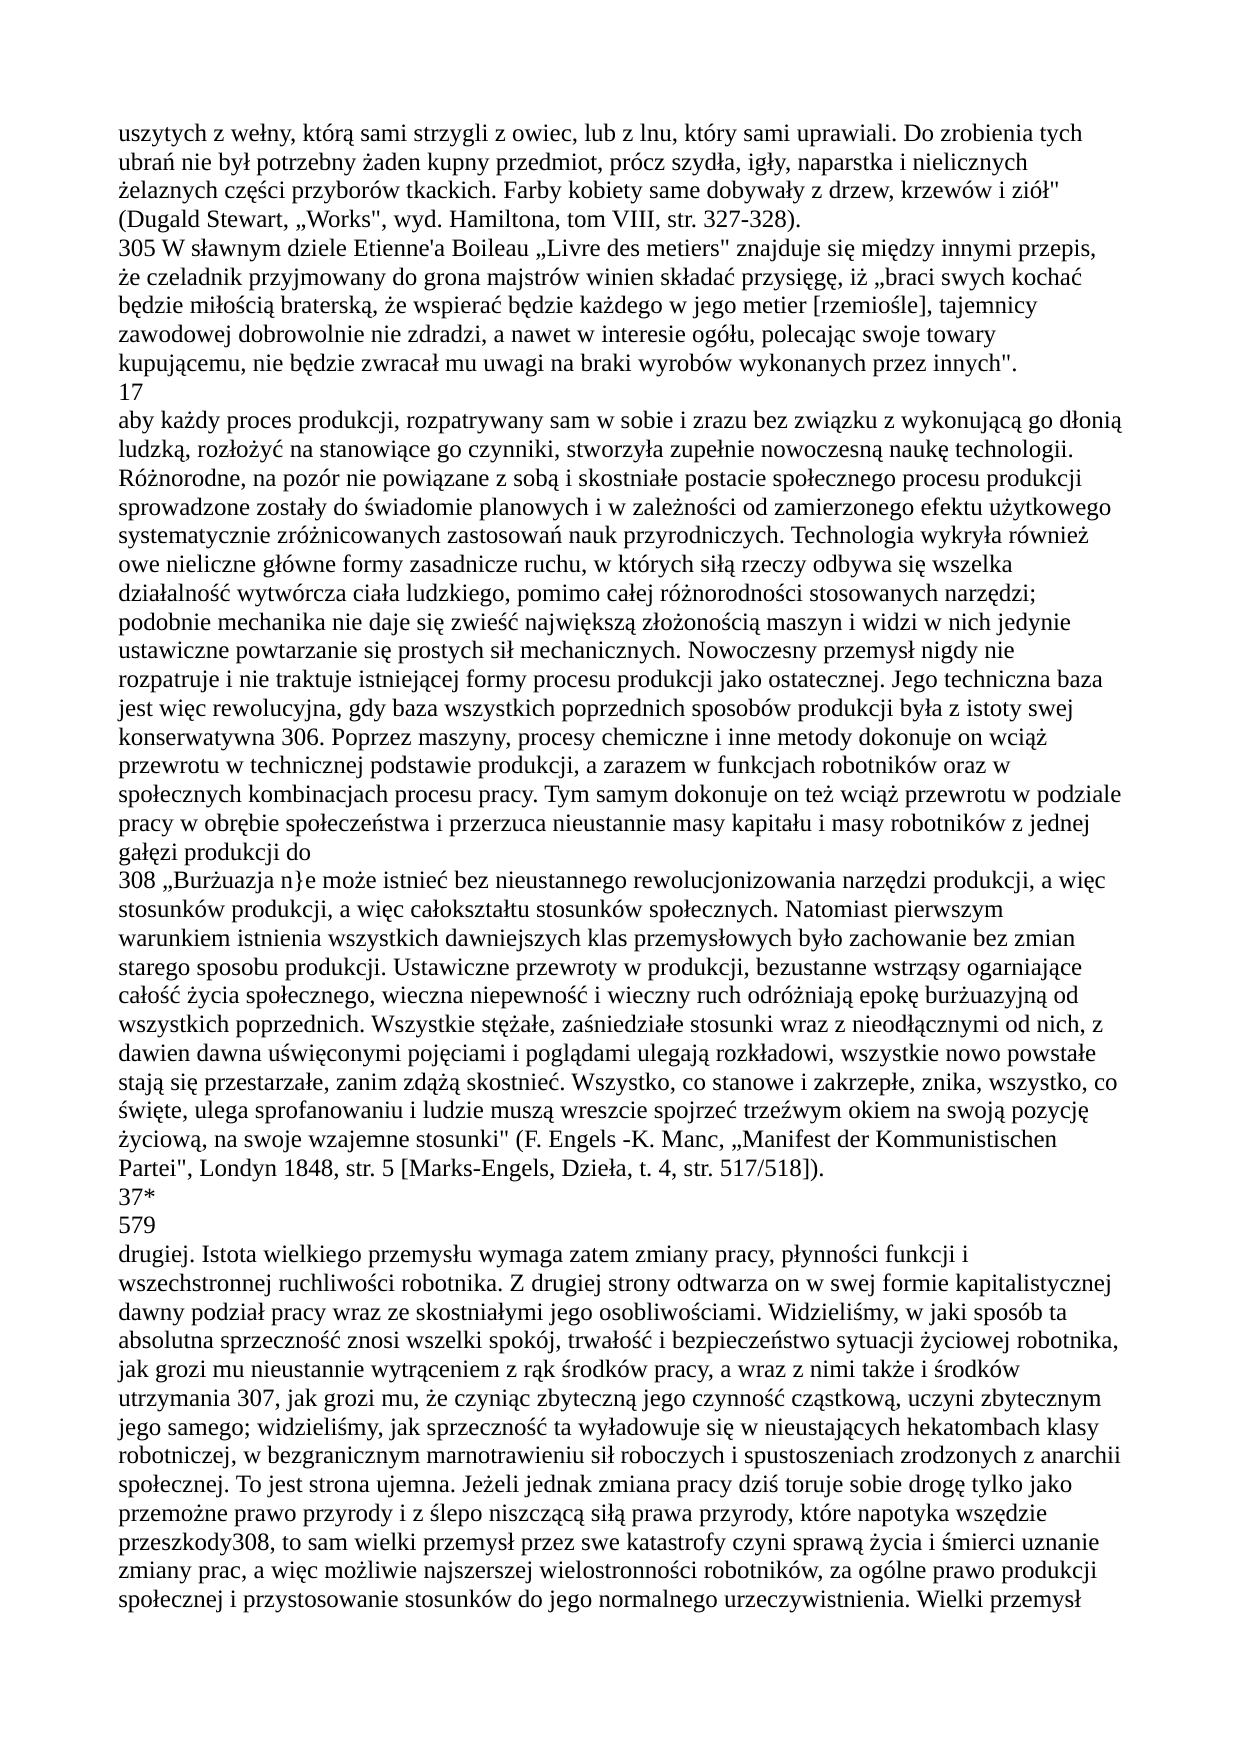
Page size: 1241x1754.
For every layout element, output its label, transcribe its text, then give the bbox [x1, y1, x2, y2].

text 17 [118, 377, 1122, 406]
text drugiej. Istota wielkiego przemysłu wymaga zatem zmiany pracy, płynności funkcji i wszechstronnej ruchliwości robotnika. Z drugiej strony odtwarza on w swej formie kapitalistycznej dawny podział pracy wraz ze skostniałymi jego osobliwościami. Widzieliśmy, w jaki sposób ta absolutna sprzeczność znosi wszelki spokój, trwałość i bezpieczeństwo sytuacji życiowej robotnika, jak grozi mu nieustannie wytrąceniem z rąk środków pracy, a wraz z nimi także i środków utrzymania 307, jak grozi mu, że czyniąc zbyteczną jego czynność cząstkową, uczyni zbytecznym jego samego; widzieliśmy, jak sprzeczność ta wyładowuje się w nieustających hekatombach klasy robotniczej, w bezgranicznym marnotrawieniu sił roboczych i spustoszeniach zrodzonych z anarchii społecznej. To jest strona ujemna. Jeżeli jednak zmiana pracy dziś toruje sobie drogę tylko jako przemożne prawo przyrody i z ślepo niszczącą siłą prawa przyrody, które napotyka wszędzie przeszkody308, to sam wielki przemysł przez swe katastrofy czyni sprawą życia i śmierci uznanie zmiany prac, a więc możliwie najszerszej wielostronności robotników, za ogólne prawo produkcji społecznej i przystosowanie stosunków do jego normalnego urzeczywistnienia. Wielki przemysł [118, 1239, 1122, 1613]
text aby każdy proces produkcji, rozpatrywany sam w sobie i zrazu bez związku z wykonującą go dłonią ludzką, rozłożyć na stanowiące go czynniki, stworzyła zupełnie nowoczesną naukę technologii. Różnorodne, na pozór nie powiązane z sobą i skostniałe postacie społecznego procesu produkcji sprowadzone zostały do świadomie planowych i w zależności od zamierzonego efektu użytkowego systematycznie zróżnicowanych zastosowań nauk przyrodniczych. Technologia wykryła również owe nieliczne główne formy zasadnicze ruchu, w których siłą rzeczy odbywa się wszelka działalność wytwórcza ciała ludzkiego, pomimo całej różnorodności stosowanych narzędzi; podobnie mechanika nie daje się zwieść największą złożonością maszyn i widzi w nich jedynie ustawiczne powtarzanie się prostych sił mechanicznych. Nowoczesny przemysł nigdy nie rozpatruje i nie traktuje istniejącej formy procesu produkcji jako ostatecznej. Jego techniczna baza jest więc rewolucyjna, gdy baza wszystkich poprzednich sposobów produkcji była z istoty swej konserwatywna 306. Poprzez maszyny, procesy chemiczne i inne metody dokonuje on wciąż przewrotu w technicznej podstawie produkcji, a zarazem w funkcjach robotników oraz w społecznych kombinacjach procesu pracy. Tym samym dokonuje on też wciąż przewrotu w podziale pracy w obrębie społeczeństwa i przerzuca nieustannie masy kapitału i masy robotników z jednej gałęzi produkcji do [118, 406, 1122, 866]
text 308 „Burżuazja n}e może istnieć bez nieustannego rewolucjonizowania narzędzi produkcji, a więc stosunków produkcji, a więc całokształtu stosunków społecznych. Natomiast pierwszym warunkiem istnienia wszystkich dawniejszych klas przemysłowych było zachowanie bez zmian starego sposobu produkcji. Ustawiczne przewroty w produkcji, bezustanne wstrząsy ogarniające całość życia społecznego, wieczna niepewność i wieczny ruch odróżniają epokę burżuazyjną od wszystkich poprzednich. Wszystkie stężałe, zaśniedziałe stosunki wraz z nieodłącznymi od nich, z dawien dawna uświęconymi pojęciami i poglądami ulegają rozkładowi, wszystkie nowo powstałe stają się przestarzałe, zanim zdążą skostnieć. Wszystko, co stanowe i zakrzepłe, znika, wszystko, co święte, ulega sprofanowaniu i ludzie muszą wreszcie spojrzeć trzeźwym okiem na swoją pozycję życiową, na swoje wzajemne stosunki" (F. Engels -K. Manc, „Manifest der Kommunistischen Partei", Londyn 1848, str. 5 [Marks-Engels, Dzieła, t. 4, str. 517/518]). [118, 866, 1122, 1182]
text 37* [118, 1182, 1122, 1211]
text uszytych z wełny, którą sami strzygli z owiec, lub z lnu, który sami uprawiali. Do zrobienia tych ubrań nie był potrzebny żaden kupny przedmiot, prócz szydła, igły, naparstka i nielicznych żelaznych części przyborów tkackich. Farby kobiety same dobywały z drzew, krzewów i ziół" (Dugald Stewart, „Works", wyd. Hamiltona, tom VIII, str. 327-328). [118, 118, 1122, 233]
text 305 W sławnym dziele Etienne'a Boileau „Livre des metiers" znajduje się między innymi przepis, że czeladnik przyjmowany do grona majstrów winien składać przysięgę, iż „braci swych kochać będzie miłością braterską, że wspierać będzie każdego w jego metier [rzemiośle], tajemnicy zawodowej dobrowolnie nie zdradzi, a nawet w interesie ogółu, polecając swoje towary kupującemu, nie będzie zwracał mu uwagi na braki wyrobów wykonanych przez innych". [118, 233, 1122, 377]
text 579 [118, 1211, 1122, 1239]
